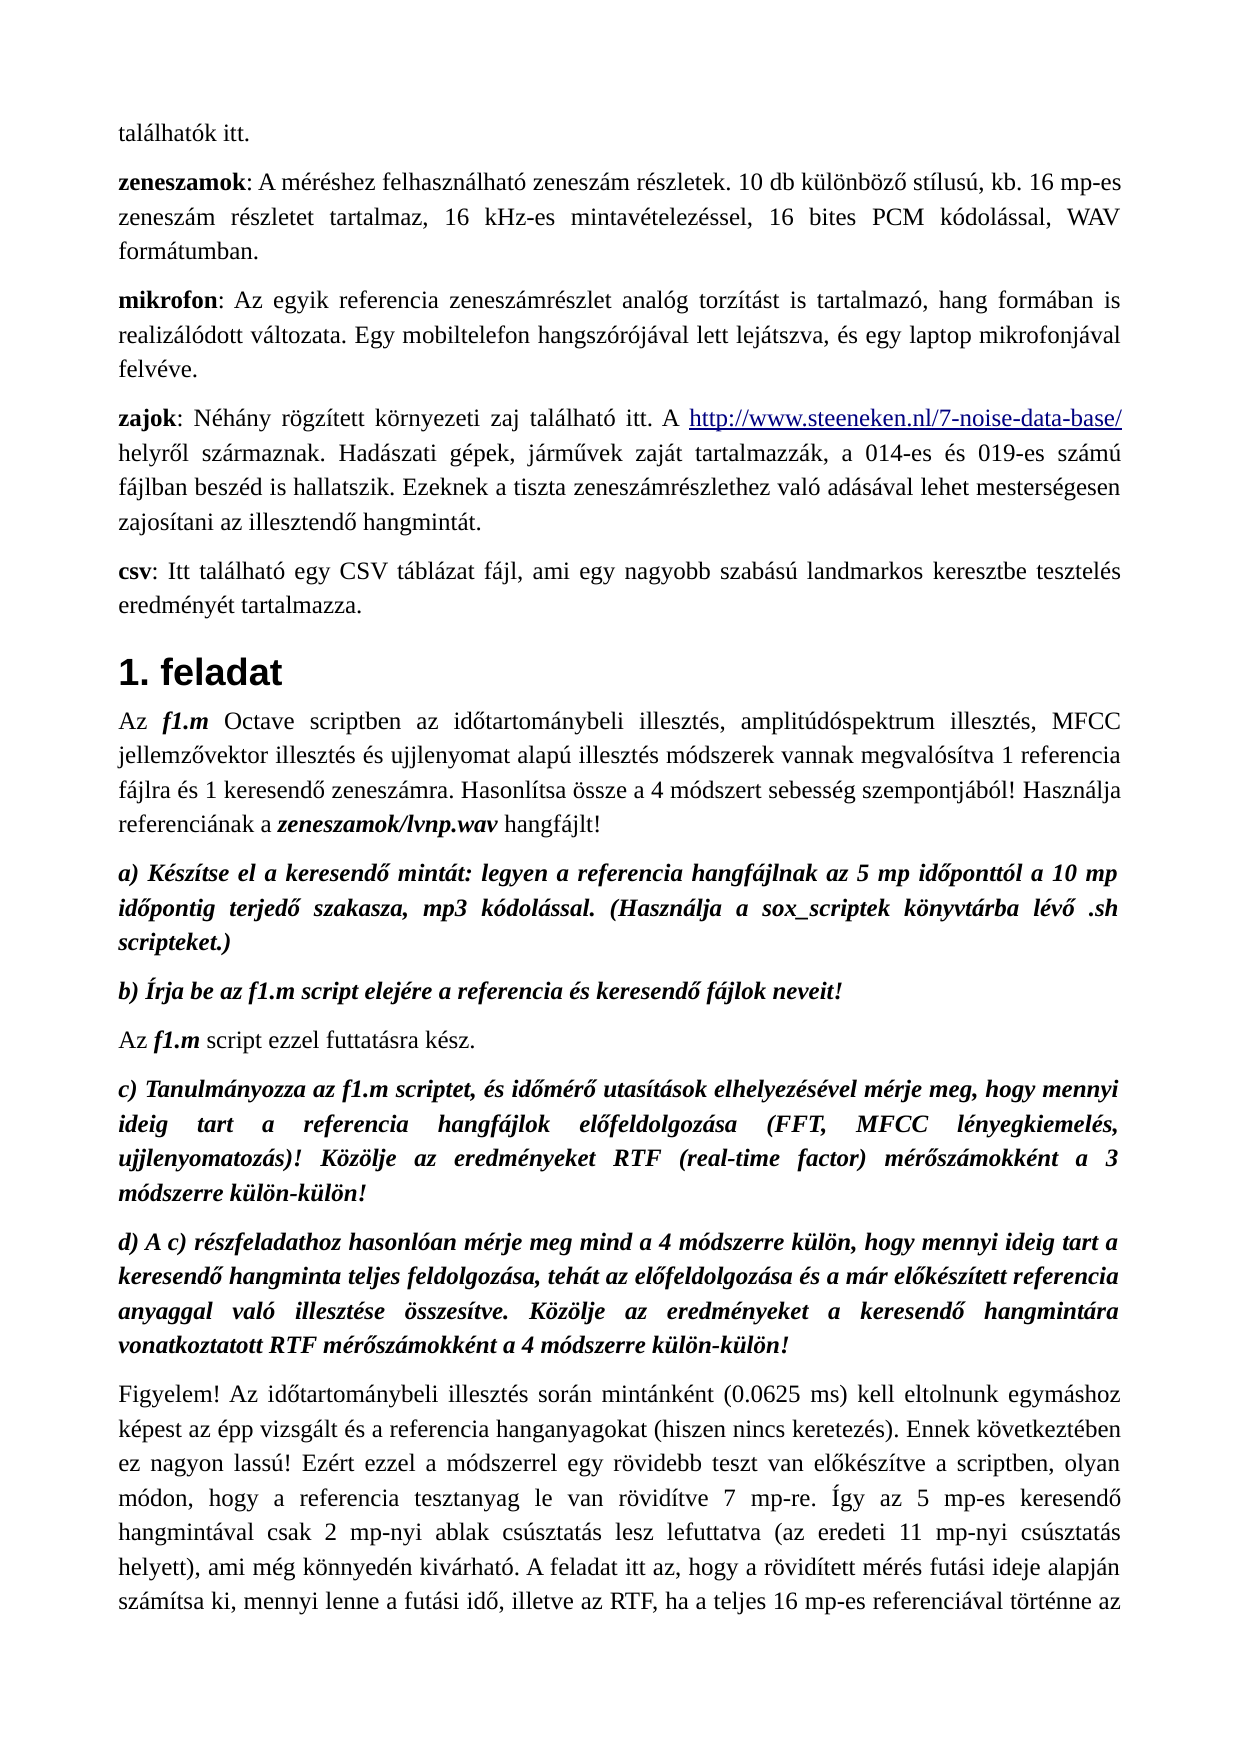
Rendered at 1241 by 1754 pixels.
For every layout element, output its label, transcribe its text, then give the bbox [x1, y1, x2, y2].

text Az f1.m script ezzel futtatásra kész. [118, 1025, 1122, 1054]
text csv: Itt található egy CSV táblázat fájl, ami egy nagyobb szabású landmarkos keresztbe tesztelés eredményét tartalmazza. [118, 556, 1122, 619]
text mikrofon: Az egyik referencia zeneszámrészlet analóg torzítást is tartalmazó, hang formában is realizálódott változata. Egy mobiltelefon hangszórójával lett lejátszva, és egy laptop mikrofonjával felvéve. [118, 285, 1122, 383]
subtitle 1. feladat [118, 650, 1122, 693]
text zeneszamok: A méréshez felhasználható zeneszám részletek. 10 db különböző stílusú, kb. 16 mp-es zeneszám részletet tartalmaz, 16 kHz-es mintavételezéssel, 16 bites PCM kódolással, WAV formátumban. [118, 167, 1122, 265]
text d) A c) részfeladathoz hasonlóan mérje meg mind a 4 módszerre külön, hogy mennyi ideig tart a keresendő hangminta teljes feldolgozása, tehát az előfeldolgozása és a már előkészített referencia anyaggal való illesztése összesítve. Közölje az eredményeket a keresendő hangmintára vonatkoztatott RTF mérőszámokként a 4 módszerre külön-külön! [118, 1227, 1122, 1359]
text Figyelem! Az időtartománybeli illesztés során mintánként (0.0625 ms) kell eltolnunk egymáshoz képest az épp vizsgált és a referencia hanganyagokat (hiszen nincs keretezés). Ennek következtében ez nagyon lassú! Ezért ezzel a módszerrel egy rövidebb teszt van előkészítve a scriptben, olyan módon, hogy a referencia tesztanyag le van rövidítve 7 mp-re. Így az 5 mp-es keresendő hangmintával csak 2 mp-nyi ablak csúsztatás lesz lefuttatva (az eredeti 11 mp-nyi csúsztatás helyett), ami még könnyedén kivárható. A feladat itt az, hogy a rövidített mérés futási ideje alapján számítsa ki, mennyi lenne a futási idő, illetve az RTF, ha a teljes 16 mp-es referenciával történne az [118, 1379, 1122, 1615]
text Az f1.m Octave scriptben az időtartománybeli illesztés, amplitúdóspektrum illesztés, MFCC jellemzővektor illesztés és ujjlenyomat alapú illesztés módszerek vannak megvalósítva 1 referencia fájlra és 1 keresendő zeneszámra. Hasonlítsa össze a 4 módszert sebesség szempontjából! Használja referenciának a zeneszamok/lvnp.wav hangfájlt! [118, 706, 1122, 838]
text a) Készítse el a keresendő mintát: legyen a referencia hangfájlnak az 5 mp időponttól a 10 mp időpontig terjedő szakasza, mp3 kódolással. (Használja a sox_scriptek könyvtárba lévő .sh scripteket.) [118, 858, 1122, 956]
text zajok: Néhány rögzített környezeti zaj található itt. A http://www.steeneken.nl/7-noise-data-base/ helyről származnak. Hadászati gépek, járművek zaját tartalmazzák, a 014-es és 019-es számú fájlban beszéd is hallatszik. Ezeknek a tiszta zeneszámrészlethez való adásával lehet mesterségesen zajosítani az illesztendő hangmintát. [118, 403, 1122, 535]
text találhatók itt. [118, 118, 1122, 147]
text c) Tanulmányozza az f1.m scriptet, és időmérő utasítások elhelyezésével mérje meg, hogy mennyi ideig tart a referencia hangfájlok előfeldolgozása (FFT, MFCC lényegkiemelés, ujjlenyomatozás)! Közölje az eredményeket RTF (real-time factor) mérőszámokként a 3 módszerre külön-külön! [118, 1074, 1122, 1207]
text b) Írja be az f1.m script elejére a referencia és keresendő fájlok neveit! [118, 976, 1122, 1005]
